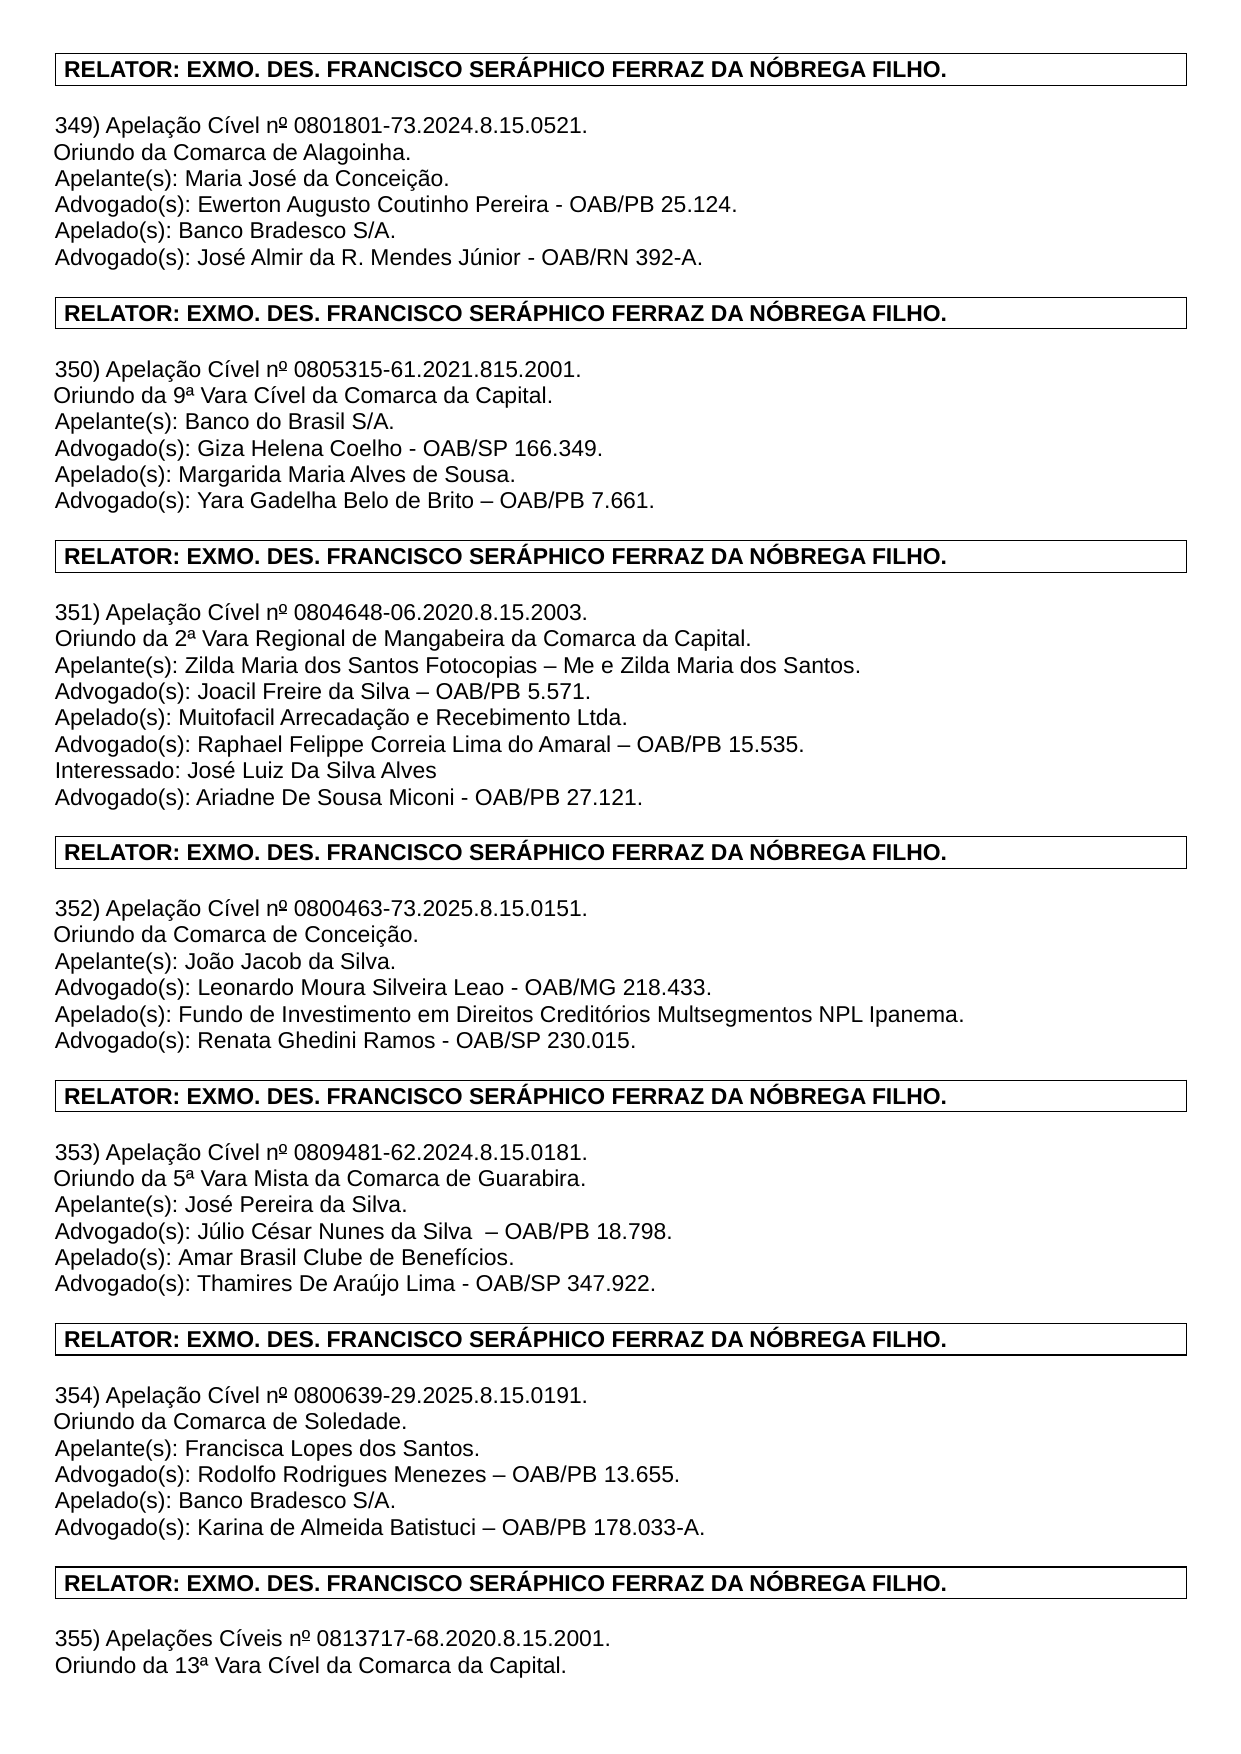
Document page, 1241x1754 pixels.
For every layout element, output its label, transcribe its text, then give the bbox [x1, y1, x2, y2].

text Apelado(s): Margarida Maria Alves de Sousa. [54, 461, 1187, 487]
text Apelado(s): Fundo de Investimento em Direitos Creditórios Multsegmentos NPL Ipanema. [54, 1001, 1187, 1027]
text Interessado: José Luiz Da Silva Alves [54, 757, 1187, 783]
text 354) Apelação Cível nº 0800639-29.2025.8.15.0191. [54, 1382, 1187, 1408]
text Oriundo da Comarca de Conceição. [53, 921, 1187, 948]
text 355) Apelações Cíveis nº 0813717-68.2020.8.15.2001. [54, 1625, 1187, 1652]
text RELATOR: EXMO. DES. FRANCISCO SERÁPHICO FERRAZ DA NÓBREGA FILHO. [56, 1081, 1186, 1111]
text RELATOR: EXMO. DES. FRANCISCO SERÁPHICO FERRAZ DA NÓBREGA FILHO. [56, 1324, 1186, 1354]
text RELATOR: EXMO. DES. FRANCISCO SERÁPHICO FERRAZ DA NÓBREGA FILHO. [56, 298, 1186, 328]
text Advogado(s): Rodolfo Rodrigues Menezes – OAB/PB 13.655. [54, 1461, 1187, 1487]
text Advogado(s): Raphael Felippe Correia Lima do Amaral – OAB/PB 15.535. [54, 731, 1187, 757]
text Apelante(s): Banco do Brasil S/A. [54, 408, 1187, 434]
text 351) Apelação Cível nº 0804648-06.2020.8.15.2003. [54, 599, 1187, 625]
text RELATOR: EXMO. DES. FRANCISCO SERÁPHICO FERRAZ DA NÓBREGA FILHO. [56, 1568, 1186, 1598]
text Oriundo da 5ª Vara Mista da Comarca de Guarabira. [53, 1165, 1187, 1191]
text 350) Apelação Cível nº 0805315-61.2021.815.2001. [54, 356, 1187, 382]
text 349) Apelação Cível nº 0801801-73.2024.8.15.0521. [54, 112, 1187, 138]
text Apelante(s): José Pereira da Silva. [54, 1191, 1187, 1218]
text Apelante(s): João Jacob da Silva. [54, 948, 1187, 974]
text Advogado(s): Júlio César Nunes da Silva – OAB/PB 18.798. [54, 1218, 1187, 1244]
text Advogado(s): Joacil Freire da Silva – OAB/PB 5.571. [54, 678, 1187, 704]
text Oriundo da Comarca de Soledade. [53, 1408, 1187, 1435]
text Advogado(s): Ewerton Augusto Coutinho Pereira - OAB/PB 25.124. [54, 191, 1187, 217]
text 353) Apelação Cível nº 0809481-62.2024.8.15.0181. [54, 1138, 1187, 1165]
text Apelante(s): Maria José da Conceição. [54, 165, 1187, 191]
text Oriundo da Comarca de Alagoinha. [53, 138, 1187, 165]
text Oriundo da 2ª Vara Regional de Mangabeira da Comarca da Capital. [54, 625, 1187, 652]
text Advogado(s): Yara Gadelha Belo de Brito – OAB/PB 7.661. [54, 487, 1187, 514]
text Advogado(s): Ariadne De Sousa Miconi - OAB/PB 27.121. [54, 783, 1187, 810]
text Advogado(s): Giza Helena Coelho - OAB/SP 166.349. [54, 434, 1187, 461]
text Advogado(s): Renata Ghedini Ramos - OAB/SP 230.015. [54, 1027, 1187, 1053]
text Apelante(s): Zilda Maria dos Santos Fotocopias – Me e Zilda Maria dos Santos. [54, 652, 1187, 678]
text Apelado(s): Banco Bradesco S/A. [54, 1487, 1187, 1514]
text RELATOR: EXMO. DES. FRANCISCO SERÁPHICO FERRAZ DA NÓBREGA FILHO. [56, 541, 1186, 572]
text 352) Apelação Cível nº 0800463-73.2025.8.15.0151. [54, 895, 1187, 921]
text Advogado(s): José Almir da R. Mendes Júnior - OAB/RN 392-A. [54, 244, 1187, 270]
text RELATOR: EXMO. DES. FRANCISCO SERÁPHICO FERRAZ DA NÓBREGA FILHO. [56, 54, 1186, 85]
text RELATOR: EXMO. DES. FRANCISCO SERÁPHICO FERRAZ DA NÓBREGA FILHO. [56, 837, 1186, 868]
text Advogado(s): Thamires De Araújo Lima - OAB/SP 347.922. [54, 1270, 1187, 1297]
text Advogado(s): Leonardo Moura Silveira Leao - OAB/MG 218.433. [54, 974, 1187, 1001]
text Apelado(s): Muitofacil Arrecadação e Recebimento Ltda. [54, 704, 1187, 731]
text Oriundo da 9ª Vara Cível da Comarca da Capital. [53, 382, 1187, 408]
text Apelado(s): Amar Brasil Clube de Benefícios. [54, 1244, 1187, 1270]
text Advogado(s): Karina de Almeida Batistuci – OAB/PB 178.033-A. [54, 1514, 1187, 1540]
text Oriundo da 13ª Vara Cível da Comarca da Capital. [54, 1652, 1187, 1678]
text Apelante(s): Francisca Lopes dos Santos. [54, 1435, 1187, 1461]
text Apelado(s): Banco Bradesco S/A. [54, 217, 1187, 244]
